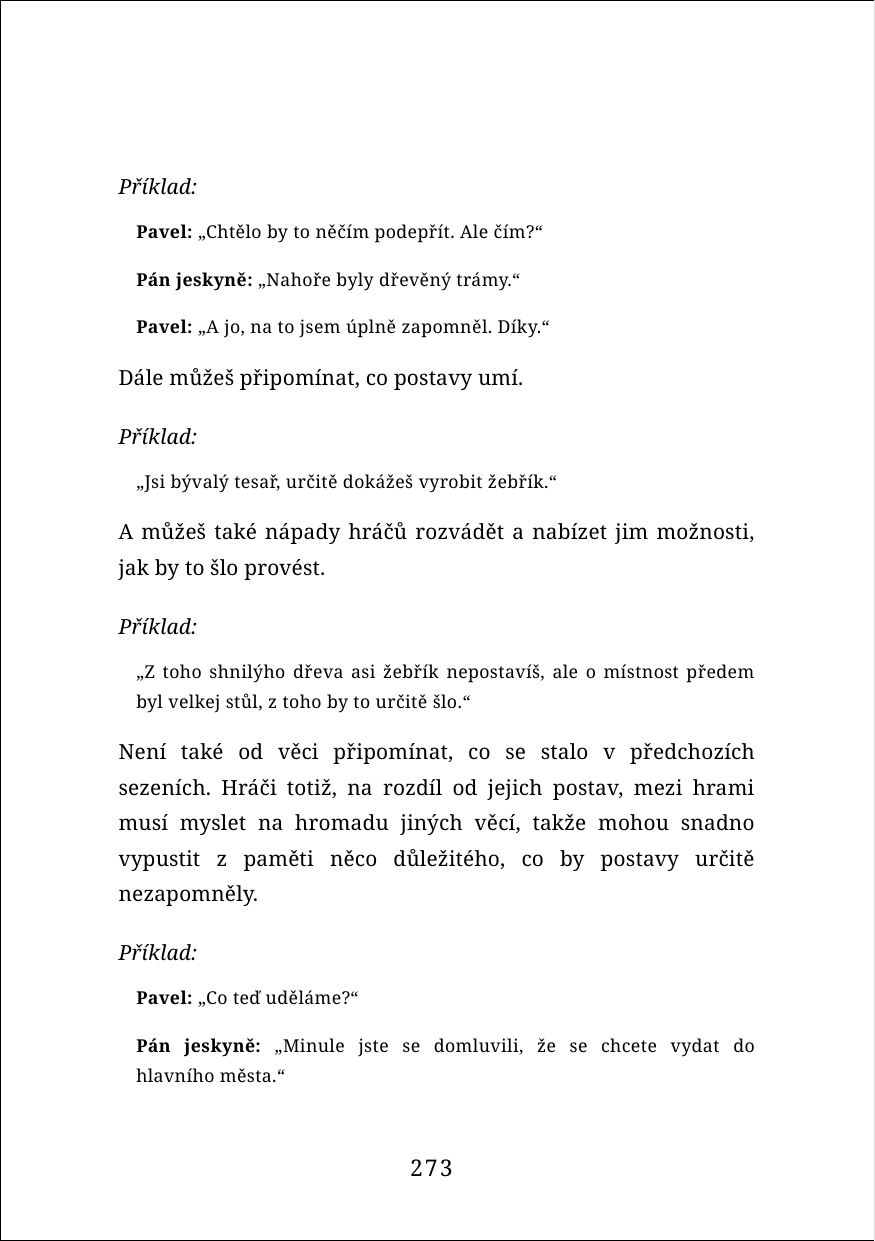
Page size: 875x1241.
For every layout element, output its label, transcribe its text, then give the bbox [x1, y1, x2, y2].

text Pavel: „Chtělo by to něčím podepřít. Ale čím?“ [136, 219, 756, 243]
text Pavel: „Co teď uděláme?“ [136, 986, 756, 1010]
text A můžeš také nápady hráčů rozvádět a nabízet jim možnosti, jak by to šlo provést. [118, 517, 756, 581]
text Příklad: [118, 938, 756, 967]
text Dále můžeš připomínat, co postavy umí. [118, 363, 756, 391]
text Pán jeskyně: „Nahoře byly dřevěný trámy.“ [136, 267, 756, 291]
text Příklad: [118, 612, 756, 640]
text Příklad: [118, 422, 756, 450]
text „Jsi bývalý tesař, určitě dokážeš vyrobit žebřík.“ [136, 469, 756, 493]
text Příklad: [118, 172, 756, 200]
text Pavel: „A jo, na to jsem úplně zapomněl. Díky.“ [136, 315, 756, 339]
text Není také od věci připomínat, co se stalo v předchozích sezeních. Hráči totiž, na rozdíl od jejich postav, mezi hrami musí myslet na hromadu jiných věcí, takže mohou snadno vypustit z paměti něco důležitého, co by postavy určitě nezapomněly. [118, 737, 756, 908]
text Pán jeskyně: „Minule jste se domluvili, že se chcete vydat do hlavního města.“ [136, 1034, 756, 1088]
text „Z toho shnilýho dřeva asi žebřík nepostavíš, ale o místnost předem byl velkej stůl, z toho by to určitě šlo.“ [136, 659, 756, 713]
